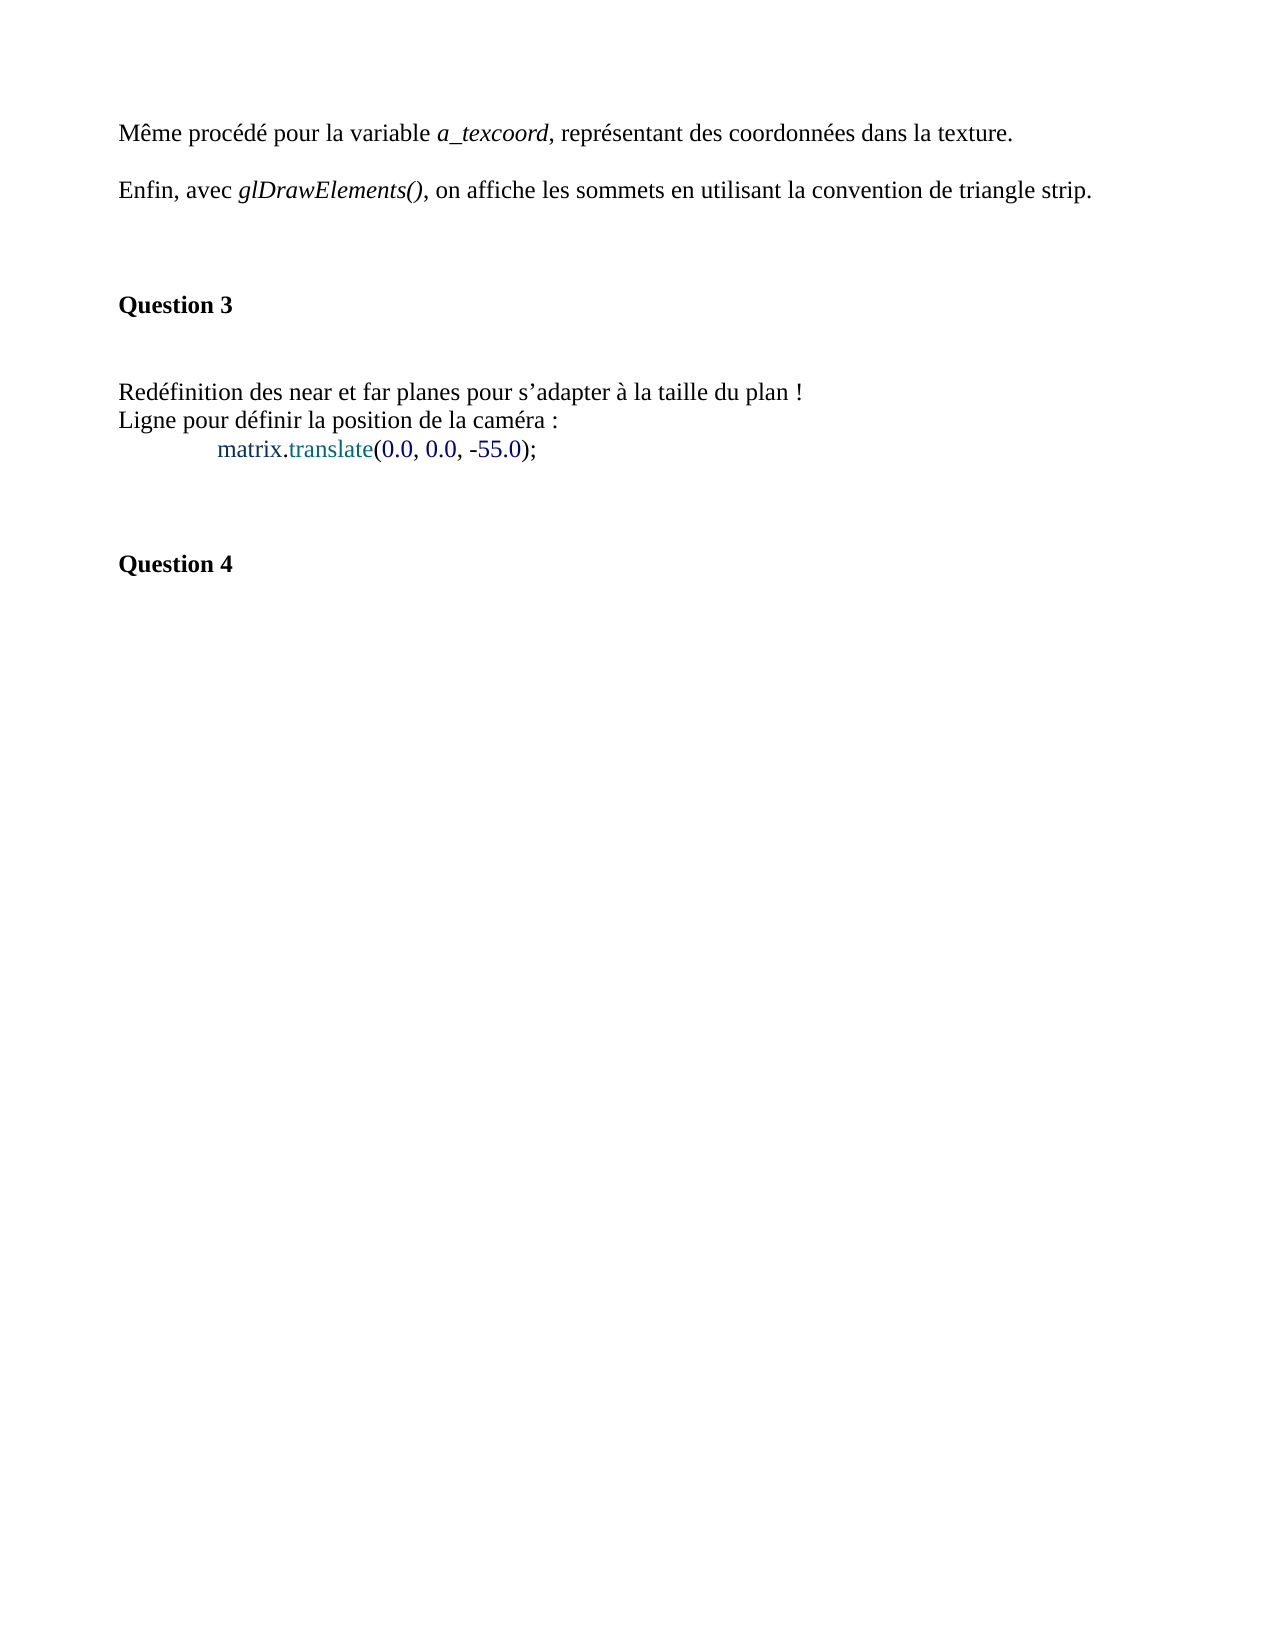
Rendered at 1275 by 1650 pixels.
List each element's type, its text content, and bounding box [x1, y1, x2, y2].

text Ligne pour définir la position de la caméra : [118, 406, 1157, 434]
text matrix.translate(0.0, 0.0, -55.0); [118, 434, 1157, 463]
text Question 3 [118, 291, 1157, 319]
text Enfin, avec glDrawElements(), on affiche les sommets en utilisant la convention de triangle strip. [118, 176, 1157, 204]
text Question 4 [118, 549, 1157, 578]
text Redéfinition des near et far planes pour s’adapter à la taille du plan ! [118, 377, 1157, 406]
text Même procédé pour la variable a_texcoord, représentant des coordonnées dans la texture. [118, 118, 1157, 147]
